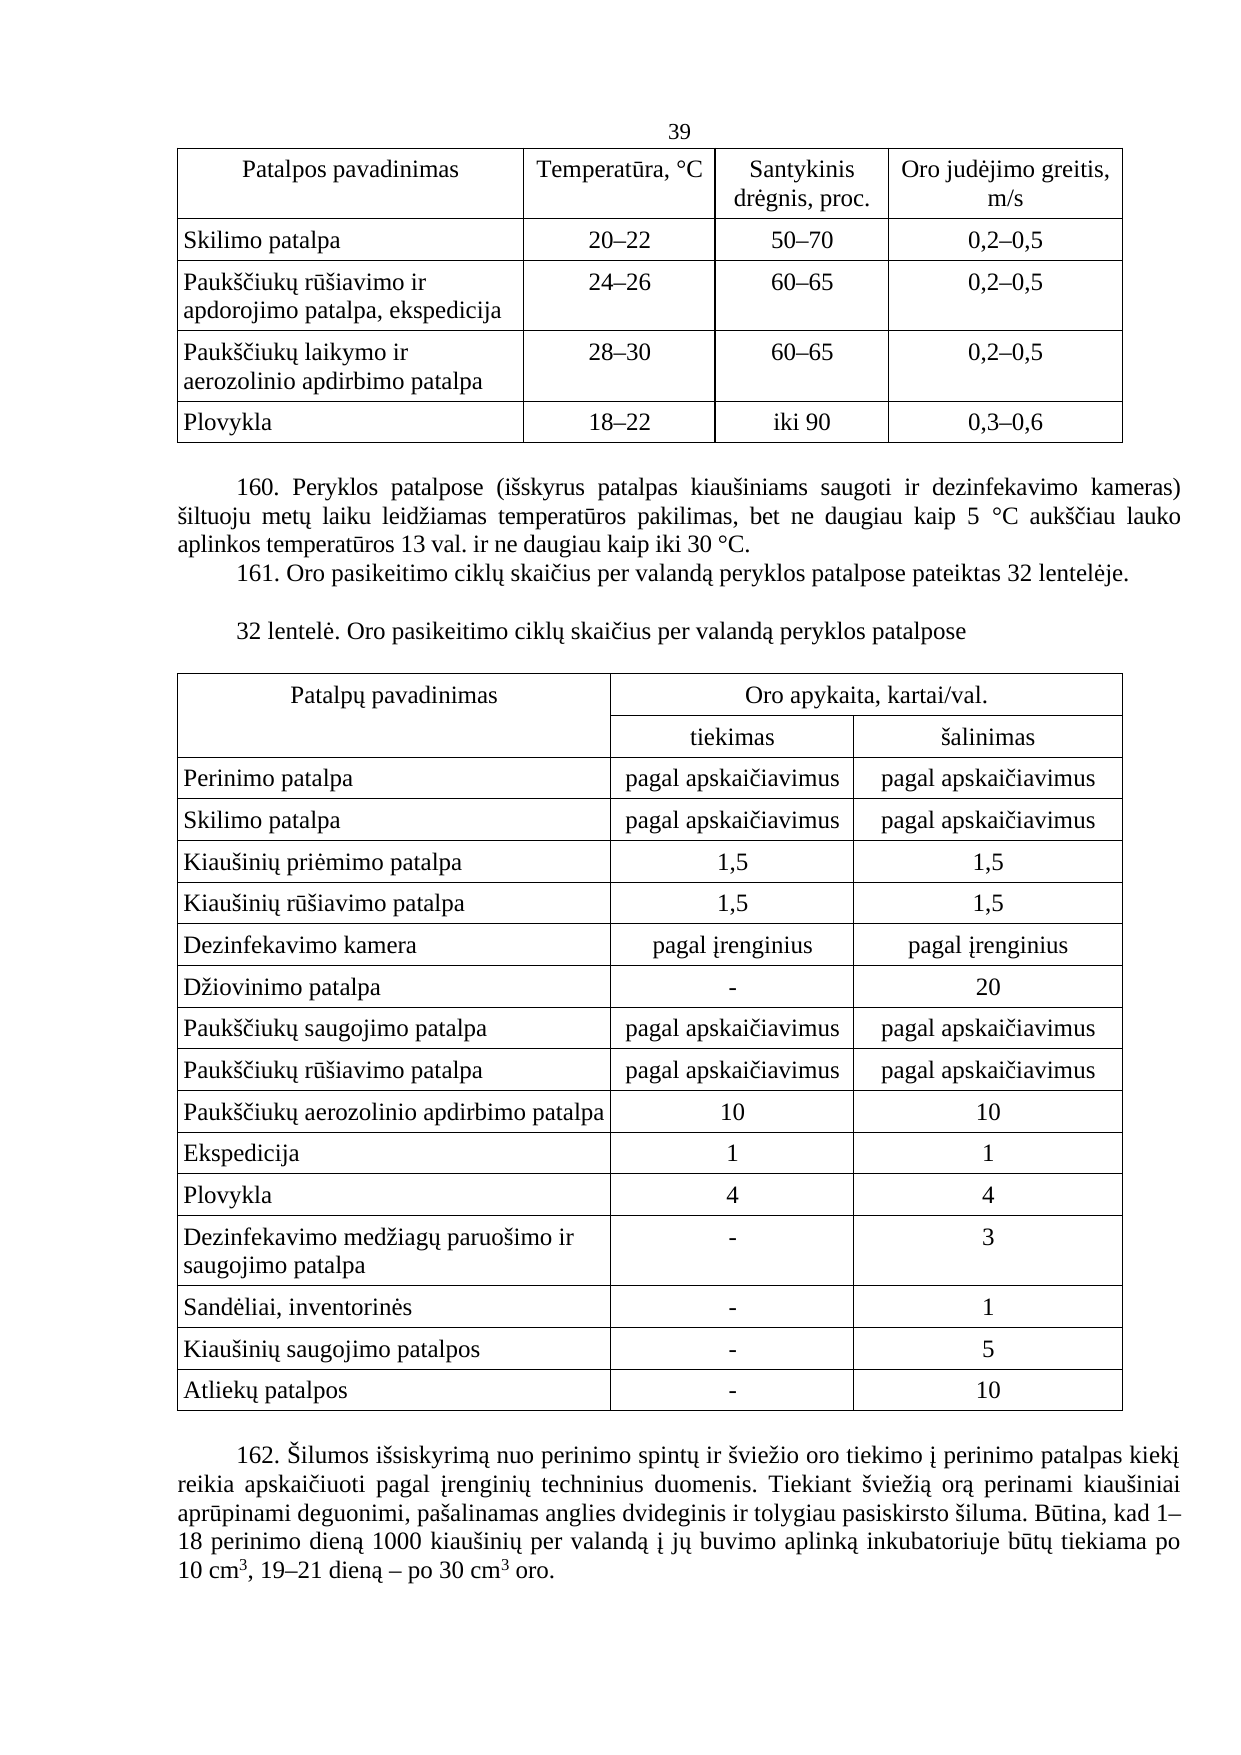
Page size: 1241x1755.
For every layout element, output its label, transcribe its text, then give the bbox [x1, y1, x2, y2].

table_cell pagal įrenginius [854, 924, 1122, 965]
text 161. Oro pasikeitimo ciklų skaičius per valandą peryklos patalpose pateiktas 32 lentelėje. [177, 558, 1181, 587]
table_header Patalpų pavadinimas [178, 674, 610, 757]
table_cell 20 [854, 966, 1122, 1007]
table_cell pagal įrenginius [611, 924, 853, 965]
table_cell 10 [854, 1091, 1122, 1132]
table_cell 10 [611, 1091, 853, 1132]
table_cell Skilimo patalpa [178, 219, 523, 260]
table_cell Kiaušinių saugojimo patalpos [178, 1328, 610, 1369]
table_header Santykinis drėgnis, proc. [716, 149, 888, 218]
table_cell - [611, 1286, 853, 1327]
table_cell 1 [611, 1133, 853, 1173]
table_cell Kiaušinių priėmimo patalpa [178, 841, 610, 882]
table_cell 0,2–0,5 [889, 261, 1122, 330]
table_cell pagal apskaičiavimus [854, 758, 1122, 798]
table_cell Paukščiukų laikymo ir aerozolinio apdirbimo patalpa [178, 331, 523, 401]
table_cell Dezinfekavimo medžiagų paruošimo ir saugojimo patalpa [178, 1216, 610, 1285]
table_cell Paukščiukų rūšiavimo patalpa [178, 1049, 610, 1090]
table_cell 0,2–0,5 [889, 331, 1122, 401]
table_cell 3 [854, 1216, 1122, 1285]
table_cell Atliekų patalpos [178, 1370, 610, 1410]
table_cell Paukščiukų rūšiavimo ir apdorojimo patalpa, ekspedicija [178, 261, 523, 330]
text 162. Šilumos išsiskyrimą nuo perinimo spintų ir šviežio oro tiekimo į perinimo patalpas kiekį reikia apskaičiuoti pagal įrenginių techninius duomenis. Tiekiant šviežią orą perinami kiaušiniai aprūpinami deguonimi, pašalinamas anglies dvideginis ir tolygiau pasiskirsto šiluma. Būtina, kad 1–18 perinimo dieną 1000 kiaušinių per valandą į jų buvimo aplinką inkubatoriuje būtų tiekiama po 10 cm3, 19–21 dieną – po 30 cm3 oro. [177, 1440, 1181, 1584]
table_cell Plovykla [178, 402, 523, 442]
table_cell tiekimas [611, 716, 853, 757]
table_header Oro apykaita, kartai/val. [611, 674, 1122, 715]
table_cell Skilimo patalpa [178, 799, 610, 840]
table_cell 1 [854, 1133, 1122, 1173]
table_cell 60–65 [716, 331, 888, 401]
text 32 lentelė. Oro pasikeitimo ciklų skaičius per valandą peryklos patalpose [177, 616, 1181, 644]
table_header Oro judėjimo greitis, m/s [889, 149, 1122, 218]
table_cell - [611, 1370, 853, 1410]
table_cell 1,5 [854, 841, 1122, 882]
table_cell 4 [611, 1174, 853, 1215]
table_cell - [611, 1216, 853, 1285]
table_cell 50–70 [716, 219, 888, 260]
table_cell Paukščiukų saugojimo patalpa [178, 1008, 610, 1048]
table_cell 10 [854, 1370, 1122, 1410]
table_cell iki 90 [716, 402, 888, 442]
table_cell 20–22 [524, 219, 714, 260]
table_cell 1,5 [611, 841, 853, 882]
table_header Temperatūra, °C [524, 149, 714, 218]
table_cell šalinimas [854, 716, 1122, 757]
text 160. Peryklos patalpose (išskyrus patalpas kiaušiniams saugoti ir dezinfekavimo kameras) šiltuoju metų laiku leidžiamas temperatūros pakilimas, bet ne daugiau kaip 5 °C aukščiau lauko aplinkos temperatūros 13 val. ir ne daugiau kaip iki 30 °C. [177, 472, 1181, 558]
table_cell Ekspedicija [178, 1133, 610, 1173]
table_cell pagal apskaičiavimus [611, 1008, 853, 1048]
table_cell 4 [854, 1174, 1122, 1215]
table_cell 60–65 [716, 261, 888, 330]
table_cell 28–30 [524, 331, 714, 401]
table_cell Sandėliai, inventorinės [178, 1286, 610, 1327]
table_cell Paukščiukų aerozolinio apdirbimo patalpa [178, 1091, 610, 1132]
table_cell pagal apskaičiavimus [854, 1049, 1122, 1090]
table_cell - [611, 1328, 853, 1369]
table_cell 18–22 [524, 402, 714, 442]
table_cell 0,3–0,6 [889, 402, 1122, 442]
table_cell 1,5 [611, 883, 853, 923]
table_cell Plovykla [178, 1174, 610, 1215]
table_cell Kiaušinių rūšiavimo patalpa [178, 883, 610, 923]
table_cell pagal apskaičiavimus [611, 1049, 853, 1090]
table_cell Perinimo patalpa [178, 758, 610, 798]
table_cell - [611, 966, 853, 1007]
table_cell Džiovinimo patalpa [178, 966, 610, 1007]
table_cell pagal apskaičiavimus [611, 799, 853, 840]
table_cell Dezinfekavimo kamera [178, 924, 610, 965]
table_cell pagal apskaičiavimus [854, 1008, 1122, 1048]
table_cell 5 [854, 1328, 1122, 1369]
table_header Patalpos pavadinimas [178, 149, 523, 218]
table_cell 0,2–0,5 [889, 219, 1122, 260]
table_cell pagal apskaičiavimus [854, 799, 1122, 840]
table_cell pagal apskaičiavimus [611, 758, 853, 798]
table_cell 1 [854, 1286, 1122, 1327]
table_cell 24–26 [524, 261, 714, 330]
table_cell 1,5 [854, 883, 1122, 923]
